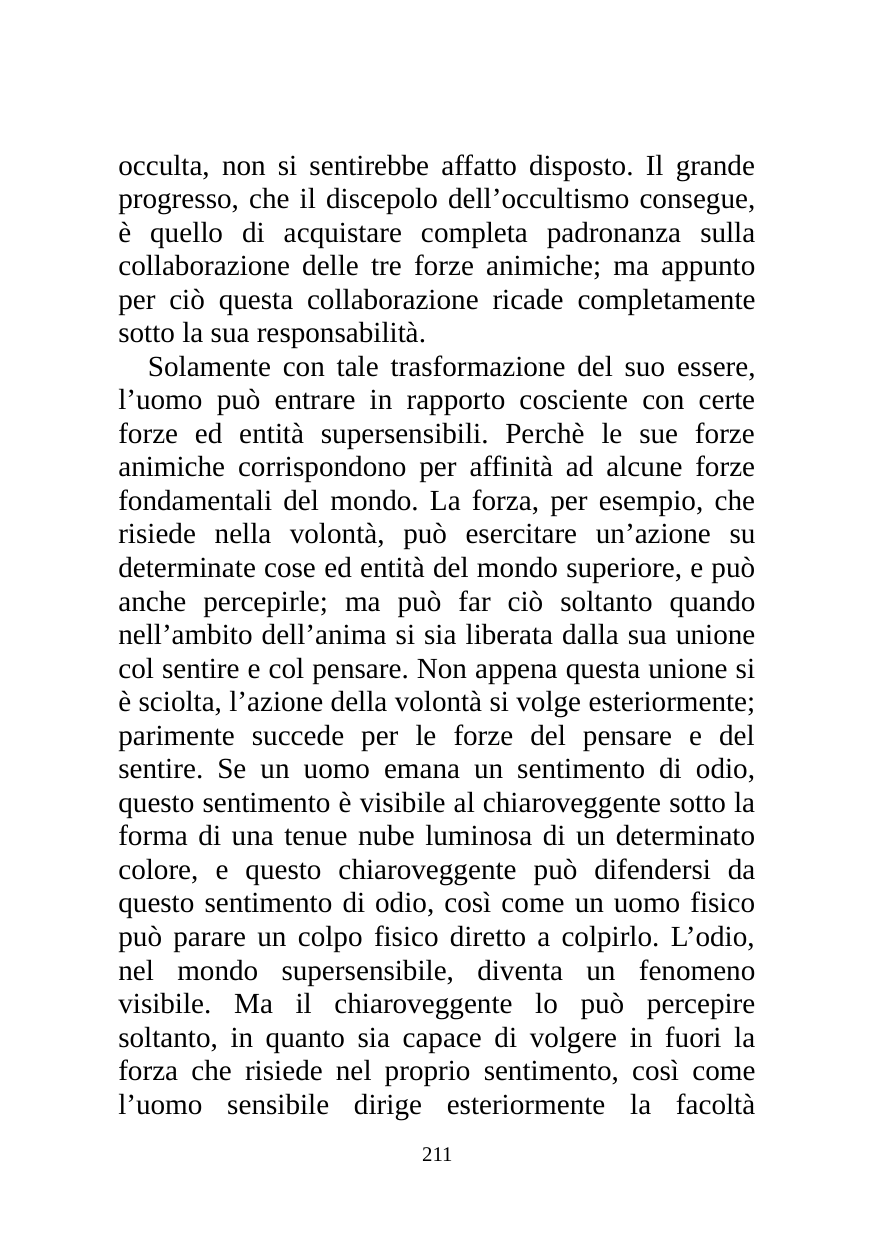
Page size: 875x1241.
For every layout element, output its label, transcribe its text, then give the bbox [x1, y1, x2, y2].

text Solamente con tale trasformazione del suo essere, l’uomo può entrare in rapporto cosciente con certe forze ed entità supersensibili. Perchè le sue forze animiche corrispondono per affinità ad alcune forze fondamentali del mondo. La forza, per esempio, che risiede nella volontà, può esercitare un’azione su determinate cose ed entità del mondo superiore, e può anche percepirle; ma può far ciò soltanto quando nell’ambito dell’anima si sia liberata dalla sua unione col sentire e col pensare. Non appena questa unione si è sciolta, l’azione della volontà si volge esteriormente; parimente succede per le forze del pensare e del sentire. Se un uomo emana un sentimento di odio, questo sentimento è visibile al chiaroveggente sotto la forma di una tenue nube luminosa di un determinato colore, e questo chiaroveggente può difendersi da questo sentimento di odio, così come un uomo fisico può parare un colpo fisico diretto a colpirlo. L’odio, nel mondo supersensibile, diventa un fenomeno visibile. Ma il chiaroveggente lo può percepire soltanto, in quanto sia capace di volgere in fuori la forza che risiede nel proprio sentimento, così come l’uomo sensibile dirige esteriormente la facoltà [118, 349, 756, 1120]
text occulta, non si sentirebbe affatto disposto. Il grande progresso, che il discepolo dell’occultismo consegue, è quello di acquistare completa padronanza sulla collaborazione delle tre forze animiche; ma appunto per ciò questa collaborazione ricade completamente sotto la sua responsabilità. [118, 148, 756, 349]
